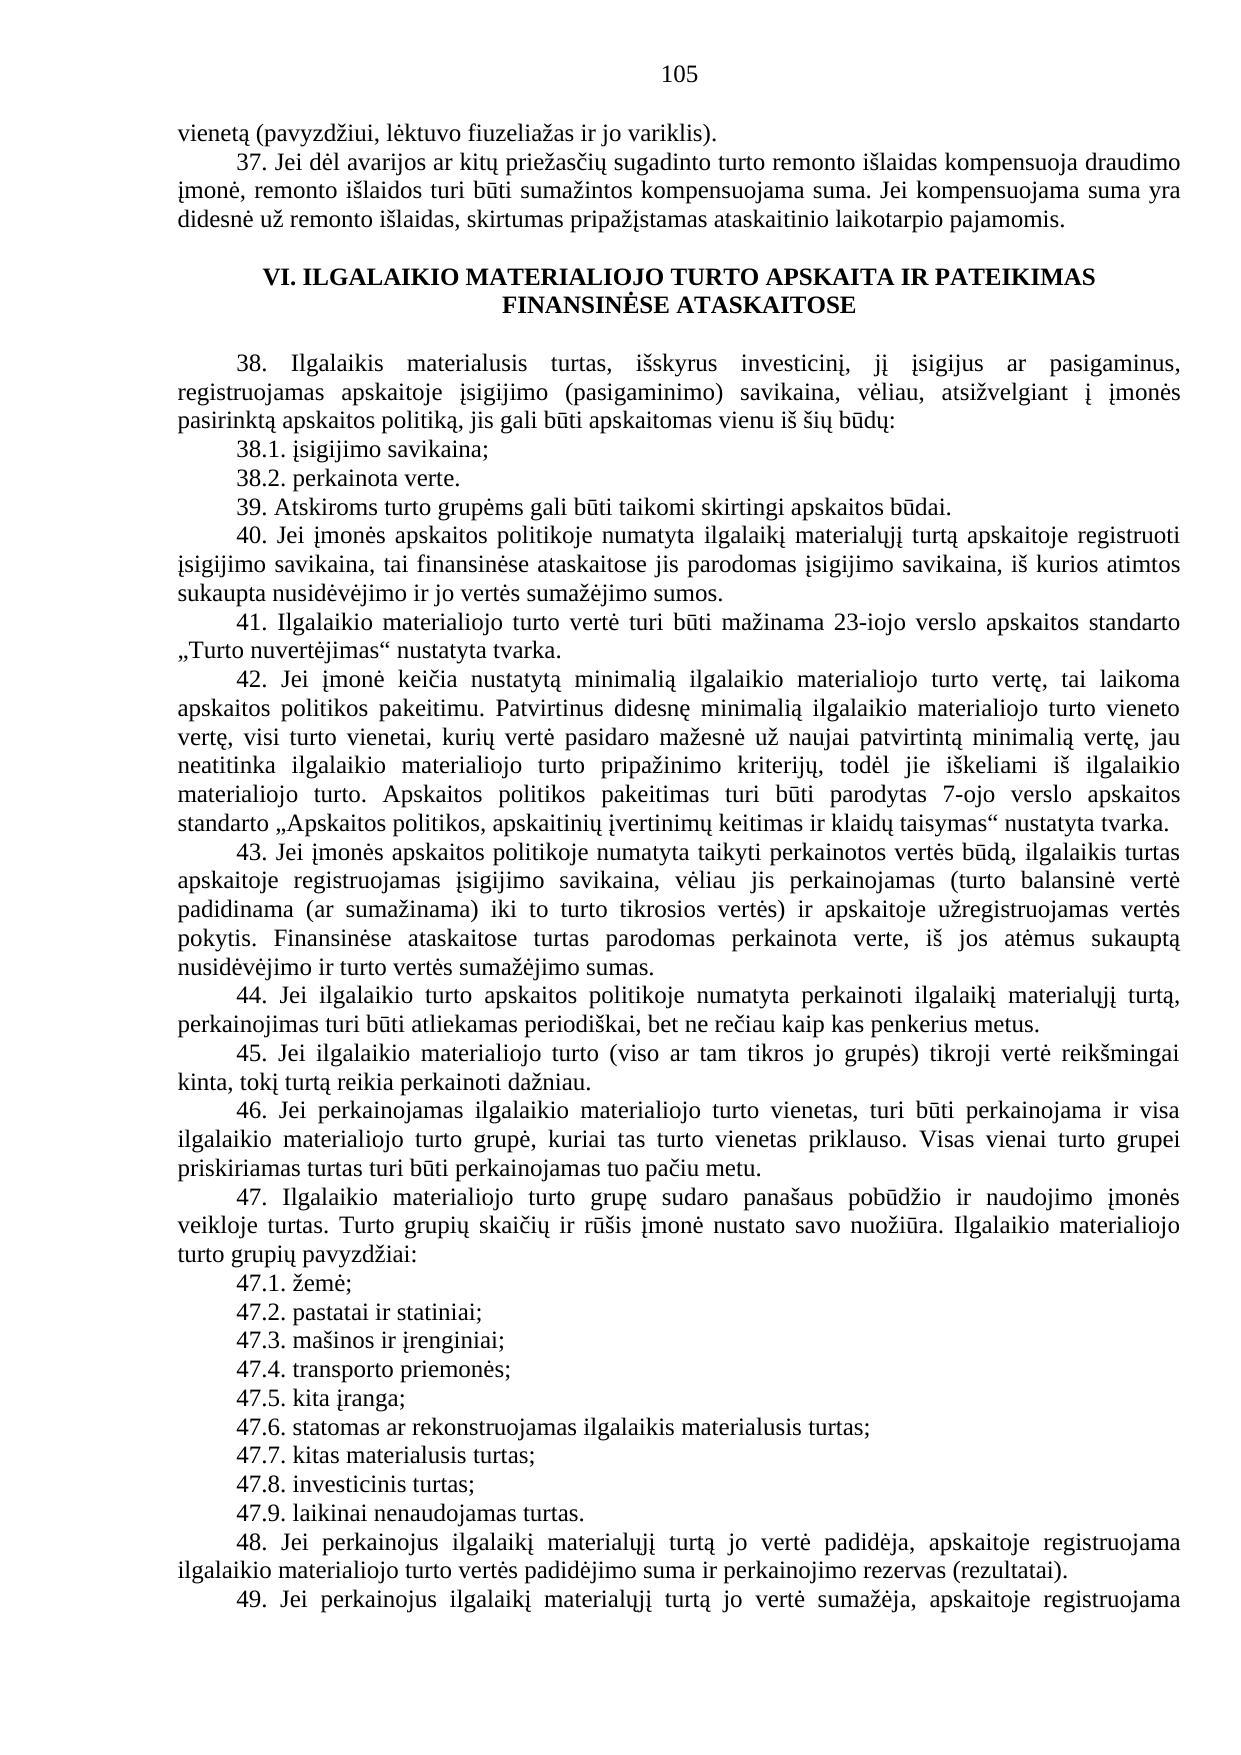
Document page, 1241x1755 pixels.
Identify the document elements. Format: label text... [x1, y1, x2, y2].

text 47.8. investicinis turtas; [177, 1469, 1181, 1498]
text 47.1. žemė; [177, 1268, 1181, 1297]
text 47. Ilgalaikio materialiojo turto grupę sudaro panašaus pobūdžio ir naudojimo įmonės veikloje turtas. Turto grupių skaičių ir rūšis įmonė nustato savo nuožiūra. Ilgalaikio materialiojo turto grupių pavyzdžiai: [177, 1182, 1181, 1268]
text 38. Ilgalaikis materialusis turtas, išskyrus investicinį, jį įsigijus ar pasigaminus, registruojamas apskaitoje įsigijimo (pasigaminimo) savikaina, vėliau, atsižvelgiant į įmonės pasirinktą apskaitos politiką, jis gali būti apskaitomas vienu iš šių būdų: [177, 348, 1181, 434]
text 47.5. kita įranga; [177, 1383, 1181, 1412]
text vienetą (pavyzdžiui, lėktuvo fiuzeliažas ir jo variklis). [177, 118, 1181, 147]
text 47.2. pastatai ir statiniai; [177, 1297, 1181, 1326]
text 43. Jei įmonės apskaitos politikoje numatyta taikyti perkainotos vertės būdą, ilgalaikis turtas apskaitoje registruojamas įsigijimo savikaina, vėliau jis perkainojamas (turto balansinė vertė padidinama (ar sumažinama) iki to turto tikrosios vertės) ir apskaitoje užregistruojamas vertės pokytis. Finansinėse ataskaitose turtas parodomas perkainota verte, iš jos atėmus sukauptą nusidėvėjimo ir turto vertės sumažėjimo sumas. [177, 837, 1181, 981]
text 47.3. mašinos ir įrenginiai; [177, 1326, 1181, 1354]
text 47.7. kitas materialusis turtas; [177, 1441, 1181, 1469]
text 48. Jei perkainojus ilgalaikį materialųjį turtą jo vertė padidėja, apskaitoje registruojama ilgalaikio materialiojo turto vertės padidėjimo suma ir perkainojimo rezervas (rezultatai). [177, 1527, 1181, 1584]
text 38.2. perkainota verte. [177, 463, 1181, 492]
text 47.9. laikinai nenaudojamas turtas. [177, 1498, 1181, 1527]
text 46. Jei perkainojamas ilgalaikio materialiojo turto vienetas, turi būti perkainojama ir visa ilgalaikio materialiojo turto grupė, kuriai tas turto vienetas priklauso. Visas vienai turto grupei priskiriamas turtas turi būti perkainojamas tuo pačiu metu. [177, 1096, 1181, 1182]
text 45. Jei ilgalaikio materialiojo turto (viso ar tam tikros jo grupės) tikroji vertė reikšmingai kinta, tokį turtą reikia perkainoti dažniau. [177, 1038, 1181, 1096]
text 40. Jei įmonės apskaitos politikoje numatyta ilgalaikį materialųjį turtą apskaitoje registruoti įsigijimo savikaina, tai finansinėse ataskaitose jis parodomas įsigijimo savikaina, iš kurios atimtos sukaupta nusidėvėjimo ir jo vertės sumažėjimo sumos. [177, 521, 1181, 607]
text VI. ILGALAIKIO MATERIALIOJO TURTO APSKAITA IR PATEIKIMAS FINANSINĖSE ATASKAITOSE [177, 262, 1181, 319]
text 38.1. įsigijimo savikaina; [177, 434, 1181, 463]
text 44. Jei ilgalaikio turto apskaitos politikoje numatyta perkainoti ilgalaikį materialųjį turtą, perkainojimas turi būti atliekamas periodiškai, bet ne rečiau kaip kas penkerius metus. [177, 981, 1181, 1038]
text 47.4. transporto priemonės; [177, 1354, 1181, 1383]
text 42. Jei įmonė keičia nustatytą minimalią ilgalaikio materialiojo turto vertę, tai laikoma apskaitos politikos pakeitimu. Patvirtinus didesnę minimalią ilgalaikio materialiojo turto vieneto vertę, visi turto vienetai, kurių vertė pasidaro mažesnė už naujai patvirtintą minimalią vertę, jau neatitinka ilgalaikio materialiojo turto pripažinimo kriterijų, todėl jie iškeliami iš ilgalaikio materialiojo turto. Apskaitos politikos pakeitimas turi būti parodytas 7-ojo verslo apskaitos standarto „Apskaitos politikos, apskaitinių įvertinimų keitimas ir klaidų taisymas“ nustatyta tvarka. [177, 664, 1181, 837]
text 37. Jei dėl avarijos ar kitų priežasčių sugadinto turto remonto išlaidas kompensuoja draudimo įmonė, remonto išlaidos turi būti sumažintos kompensuojama suma. Jei kompensuojama suma yra didesnė už remonto išlaidas, skirtumas pripažįstamas ataskaitinio laikotarpio pajamomis. [177, 147, 1181, 233]
text 49. Jei perkainojus ilgalaikį materialųjį turtą jo vertė sumažėja, apskaitoje registruojama [177, 1584, 1181, 1613]
text 47.6. statomas ar rekonstruojamas ilgalaikis materialusis turtas; [177, 1412, 1181, 1441]
text 41. Ilgalaikio materialiojo turto vertė turi būti mažinama 23-iojo verslo apskaitos standarto „Turto nuvertėjimas“ nustatyta tvarka. [177, 607, 1181, 664]
text 39. Atskiroms turto grupėms gali būti taikomi skirtingi apskaitos būdai. [177, 492, 1181, 521]
